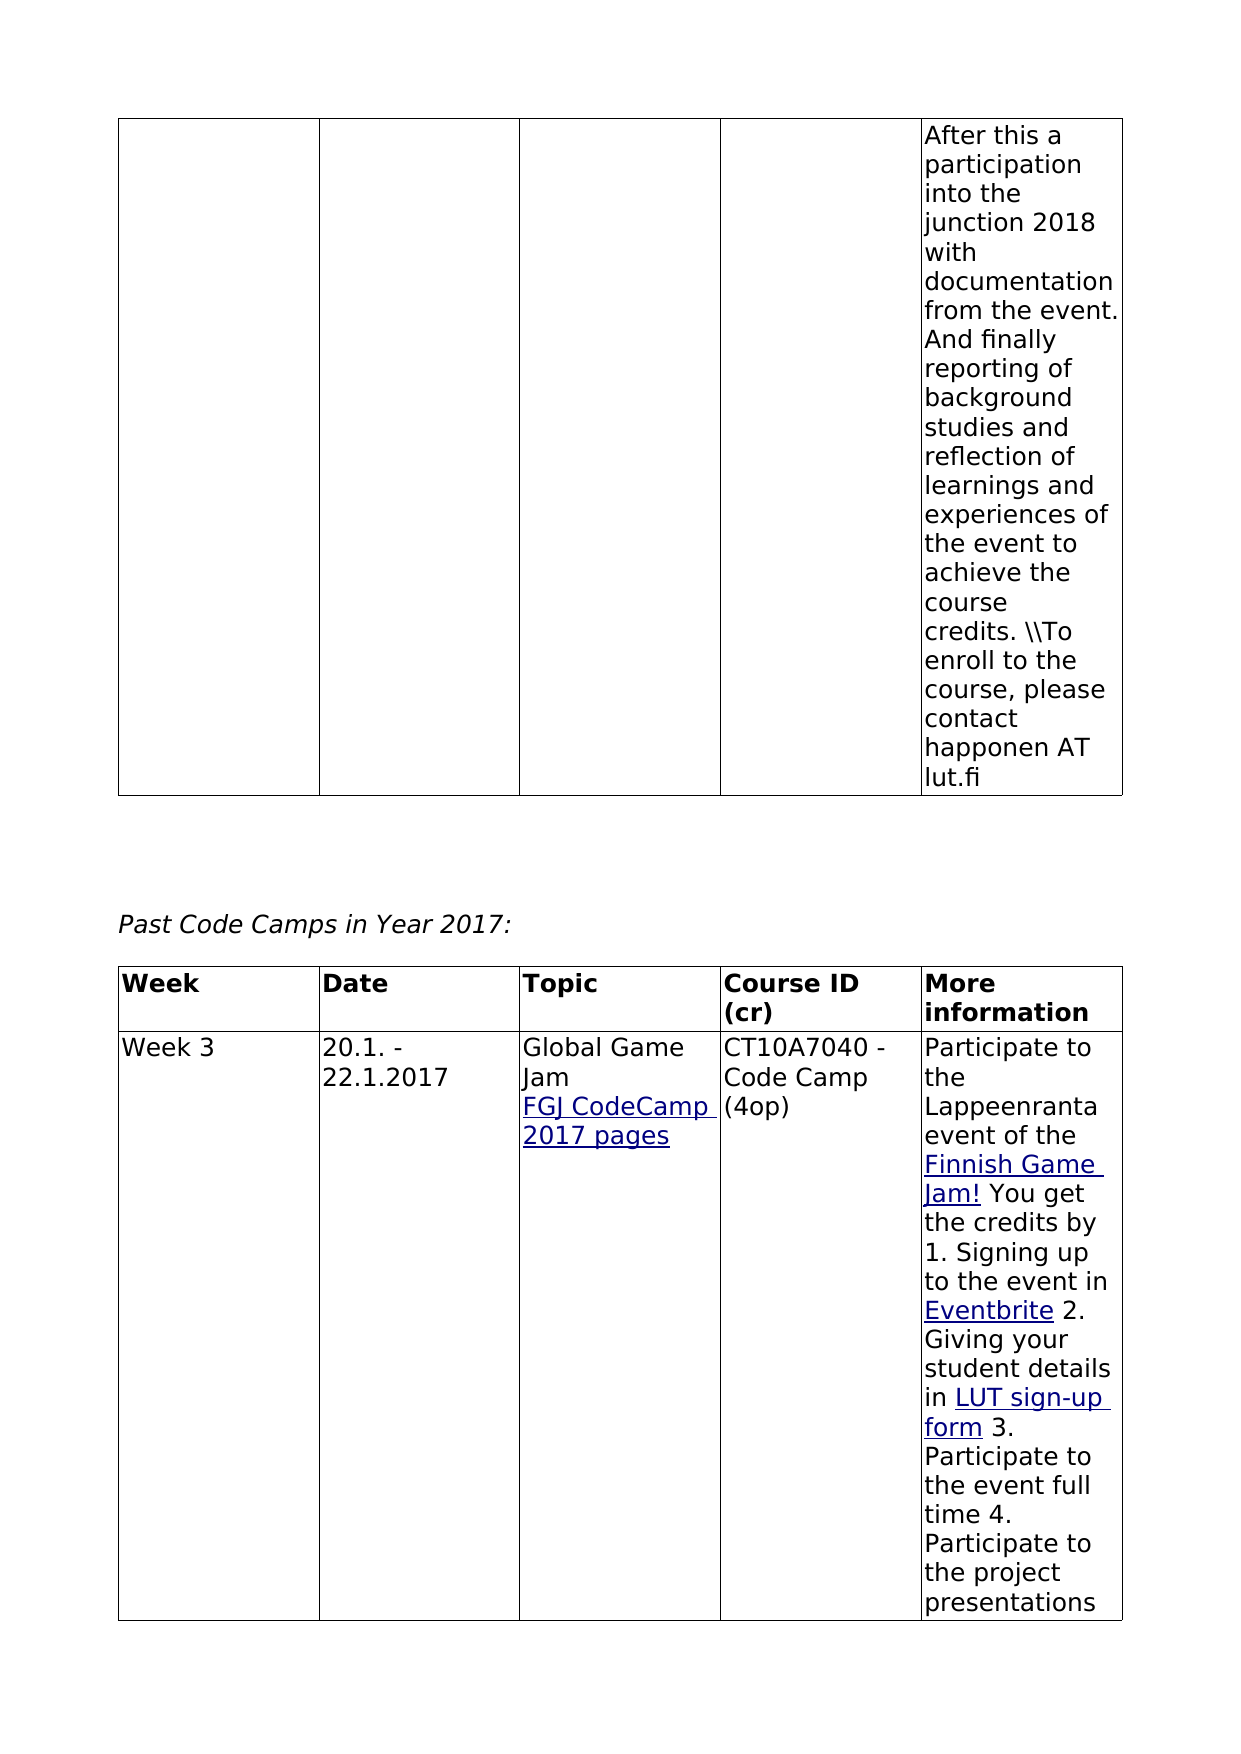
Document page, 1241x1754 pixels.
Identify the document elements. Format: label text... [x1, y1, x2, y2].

table_cell [520, 119, 720, 795]
table_header Date [320, 967, 519, 1031]
table_header More information [922, 967, 1122, 1031]
table_cell 20.1. - 22.1.2017 [320, 1032, 519, 1620]
table_cell CT10A7040 - Code Camp (4op) [721, 1032, 921, 1620]
table_cell Week 3 [119, 1032, 319, 1620]
table_header Week [119, 967, 319, 1031]
table_cell [119, 119, 319, 795]
table_header Course ID (cr) [721, 967, 921, 1031]
table_cell Global Game Jam FGJ CodeCamp 2017 pages [520, 1032, 720, 1620]
text Past Code Camps in Year 2017: [118, 910, 1122, 939]
table_cell [721, 119, 921, 795]
table_cell After this a participation into the junction 2018 with documentation from the event. And finally reporting of background studies and reflection of learnings and experiences of the event to achieve the course credits. \\To enroll to the course, please contact happonen AT lut.fi [922, 119, 1122, 795]
table_header Topic [520, 967, 720, 1031]
table_cell [320, 119, 519, 795]
table_cell Participate to the Lappeenranta event of the Finnish Game Jam! You get the credits by 1. Signing up to the event in Eventbrite 2. Giving your student details in LUT sign-up form 3. Participate to the event full time 4. Participate to the project presentations [922, 1032, 1122, 1620]
